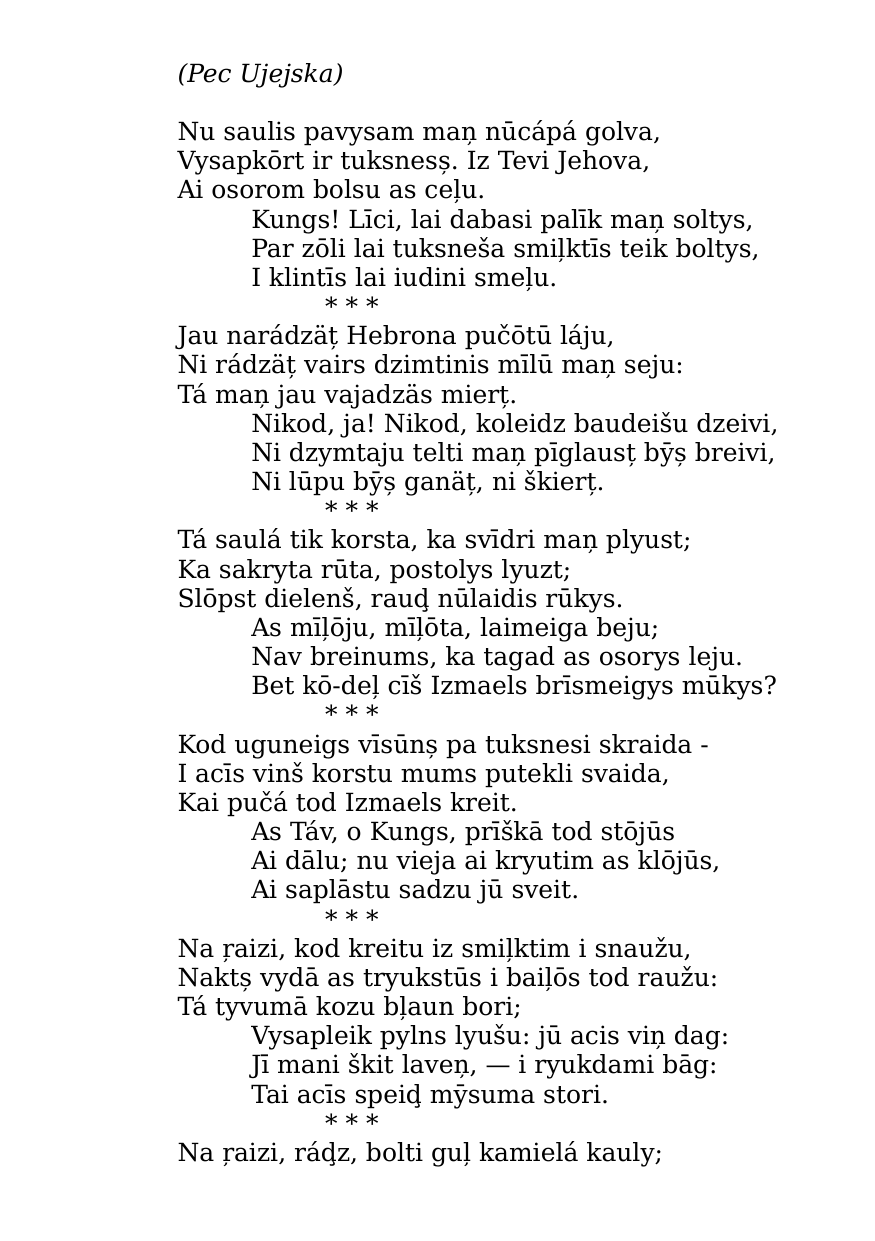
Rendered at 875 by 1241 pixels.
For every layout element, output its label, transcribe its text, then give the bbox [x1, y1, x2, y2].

text Kungs! Līci, lai dabasi palīk maņ soltys, [177, 205, 815, 234]
text (Pec Ujejska) [177, 59, 815, 88]
text * * * [177, 701, 815, 730]
text Nikod, ja! Nikod, koleidz baudeišu dzeivi, [177, 409, 815, 438]
text Par zōli lai tuksneša smiļktīs teik boltys, [177, 234, 815, 263]
text * * * [177, 497, 815, 526]
text Ai dālu; nu vieja ai kryutim as klōjūs, [177, 847, 815, 876]
text Vysapkōrt ir tuksnesș. Iz Tevi Jehova, [177, 147, 815, 176]
text Tá saulá tik korsta, ka svīdri maņ plyust; [177, 526, 815, 555]
text Kod uguneigs vīsūnș pa tuksnesi skraida - [177, 730, 815, 759]
text Ni dzymtaju telti maņ pīglausț bȳș breivi, [177, 438, 815, 467]
text Nav breinums, ka tagad as osorys leju. [177, 642, 815, 672]
text Slōpst dielenš, rauḑ nūlaidis rūkys. [177, 584, 815, 613]
text * * * [177, 1109, 815, 1138]
text I klintīs lai iudini smeļu. [177, 263, 815, 292]
text As mīļōju, mīļōta, laimeiga beju; [177, 613, 815, 642]
text Na ŗaizi, kod kreitu iz smiļktim i snaužu, [177, 934, 815, 963]
text Ni rádzäț vairs dzimtinis mīlū maņ seju: [177, 351, 815, 380]
text Ai osorom bolsu as ceļu. [177, 176, 815, 205]
text Jī mani škit laveņ, — i ryukdami bāg: [177, 1051, 815, 1080]
text I acīs vinš korstu mums putekli svaida, [177, 759, 815, 788]
text Ni lūpu bȳș ganäț, ni škierț. [177, 467, 815, 497]
text Bet kō-deļ cīš Izmaels brīsmeigys mūkys? [177, 672, 815, 701]
text Ka sakryta rūta, postolys lyuzt; [177, 555, 815, 584]
text Tá tyvumā kozu bļaun bori; [177, 992, 815, 1022]
text Na ŗaizi, ráḑz, bolti guļ kamielá kauly; [177, 1138, 815, 1167]
text Vysapleik pylns lyušu: jū acis viņ dag: [177, 1022, 815, 1051]
text Kai pučá tod Izmaels kreit. [177, 788, 815, 817]
text Jau narádzäț Hebrona pučōtū láju, [177, 322, 815, 351]
text Naktș vydā as tryukstūs i baiļōs tod raužu: [177, 963, 815, 992]
text * * * [177, 292, 815, 322]
text Tai acīs speiḑ mȳsuma stori. [177, 1080, 815, 1109]
text Nu saulis pavysam maņ nūcápá golva, [177, 117, 815, 147]
text * * * [177, 905, 815, 934]
text Ai saplāstu sadzu jū sveit. [177, 876, 815, 905]
text Tá maņ jau vajadzäs mierț. [177, 380, 815, 409]
text As Táv, o Kungs, prīškā tod stōjūs [177, 817, 815, 847]
